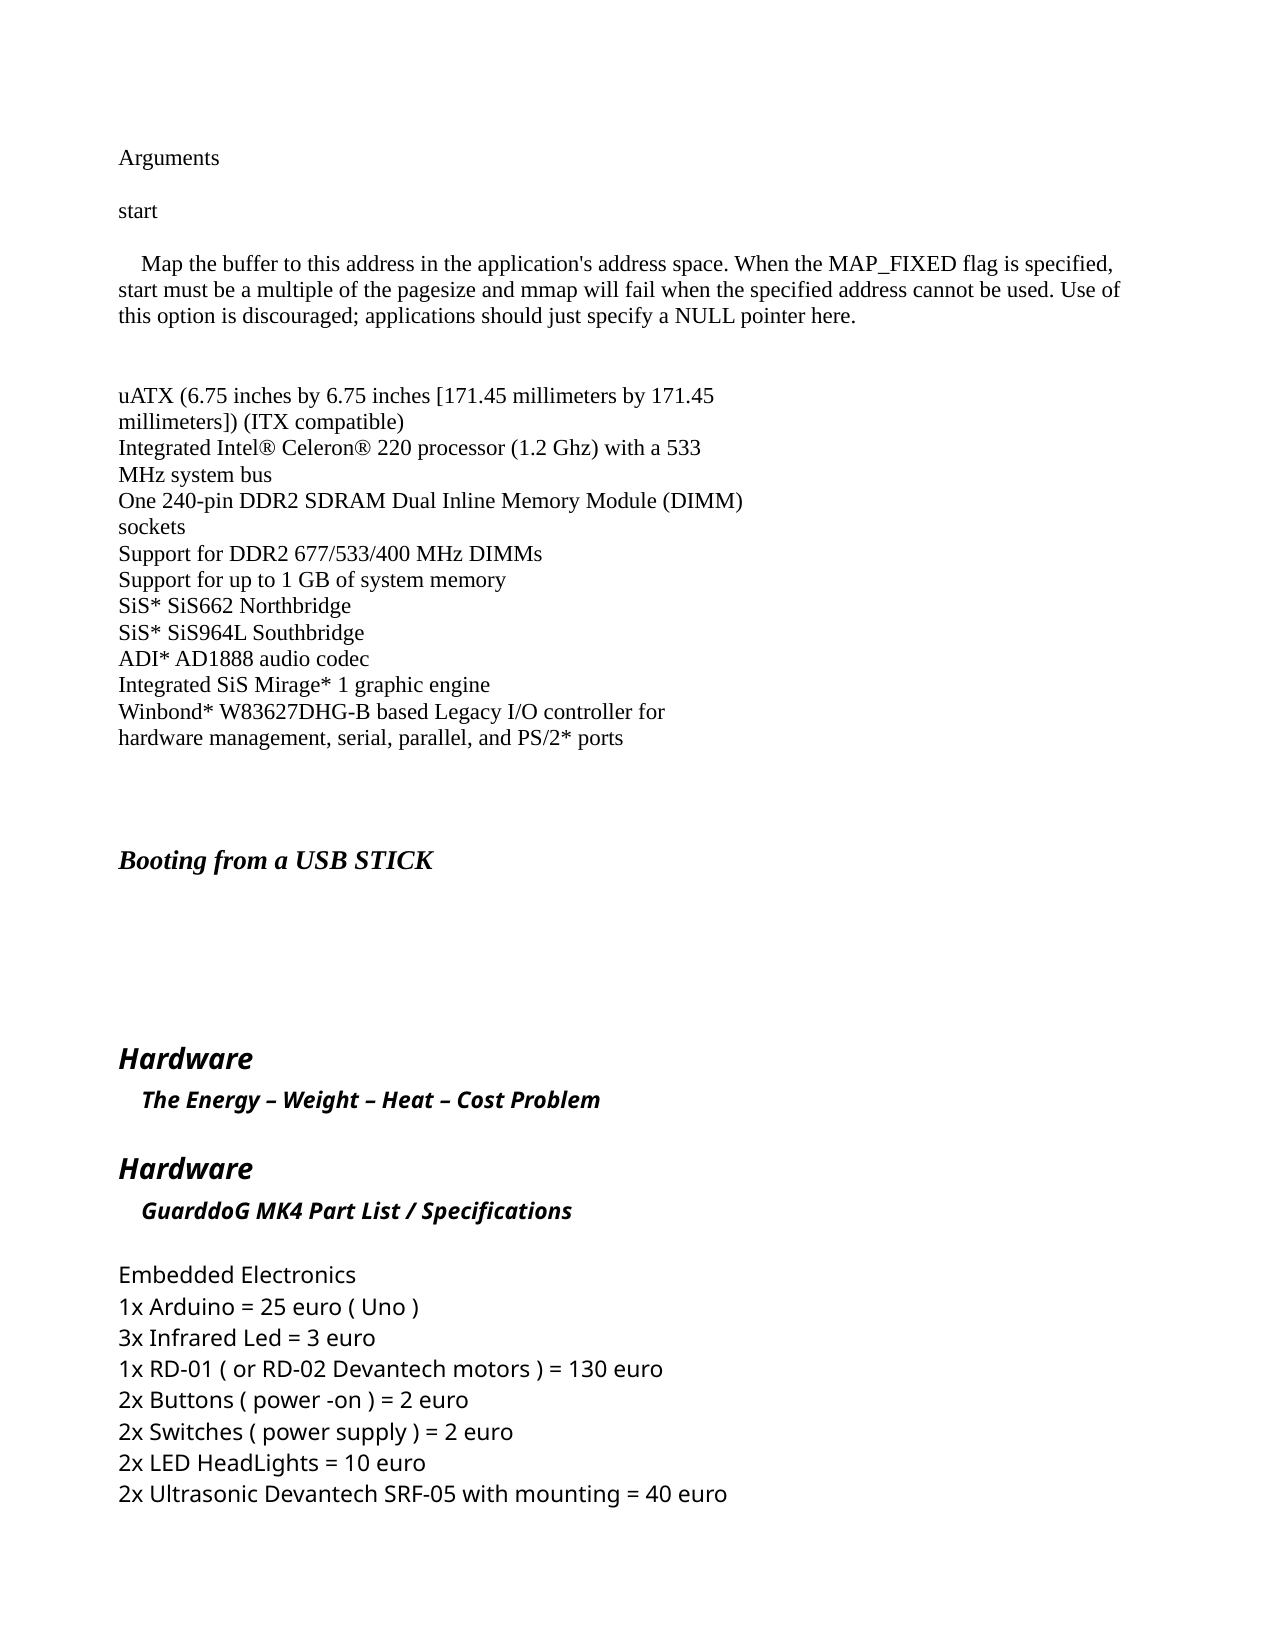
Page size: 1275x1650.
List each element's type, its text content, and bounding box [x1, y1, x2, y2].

text Hardware [118, 1038, 1157, 1078]
text Support for up to 1 GB of system memory [118, 566, 1157, 592]
text SiS* SiS964L Southbridge [118, 619, 1157, 645]
text Integrated Intel® Celeron® 220 processor (1.2 Ghz) with a 533 [118, 434, 1157, 461]
text Hardware [118, 1149, 1157, 1188]
text sockets [118, 513, 1157, 540]
text Arguments [118, 144, 1157, 171]
text Embedded Electronics 1x Arduino = 25 euro ( Uno ) 3x Infrared Led = 3 euro 1x RD-01 ( or RD-02 Devantech motors ) = 130 euro 2x Buttons ( power -on ) = 2 euro 2x Switches ( power supply ) = 2 euro 2x LED HeadLights = 10 euro 2x Ultrasonic Devantech SRF-05 with mounting = 40 euro [118, 1228, 1157, 1509]
text The Energy – Weight – Heat – Cost Problem [118, 1078, 1157, 1117]
text uATX (6.75 inches by 6.75 inches [171.45 millimeters by 171.45 [118, 382, 1157, 408]
text Support for DDR2 677/533/400 MHz DIMMs [118, 540, 1157, 566]
text Integrated SiS Mirage* 1 graphic engine [118, 672, 1157, 698]
text Winbond* W83627DHG-B based Legacy I/O controller for [118, 698, 1157, 724]
text hardware management, serial, parallel, and PS/2* ports [118, 724, 1157, 751]
text SiS* SiS662 Northbridge [118, 592, 1157, 619]
text GuarddoG MK4 Part List / Specifications [118, 1188, 1157, 1228]
text Map the buffer to this address in the application's address space. When the MAP_FIXED flag is specified, start must be a multiple of the pagesize and mmap will fail when the specified address cannot be used. Use of this option is discouraged; applications should just specify a NULL pointer here. [118, 250, 1157, 329]
text millimeters]) (ITX compatible) [118, 408, 1157, 434]
text Booting from a USB STICK [118, 844, 1157, 875]
text start [118, 197, 1157, 223]
text ADI* AD1888 audio codec [118, 645, 1157, 672]
text MHz system bus [118, 461, 1157, 487]
text One 240-pin DDR2 SDRAM Dual Inline Memory Module (DIMM) [118, 487, 1157, 513]
